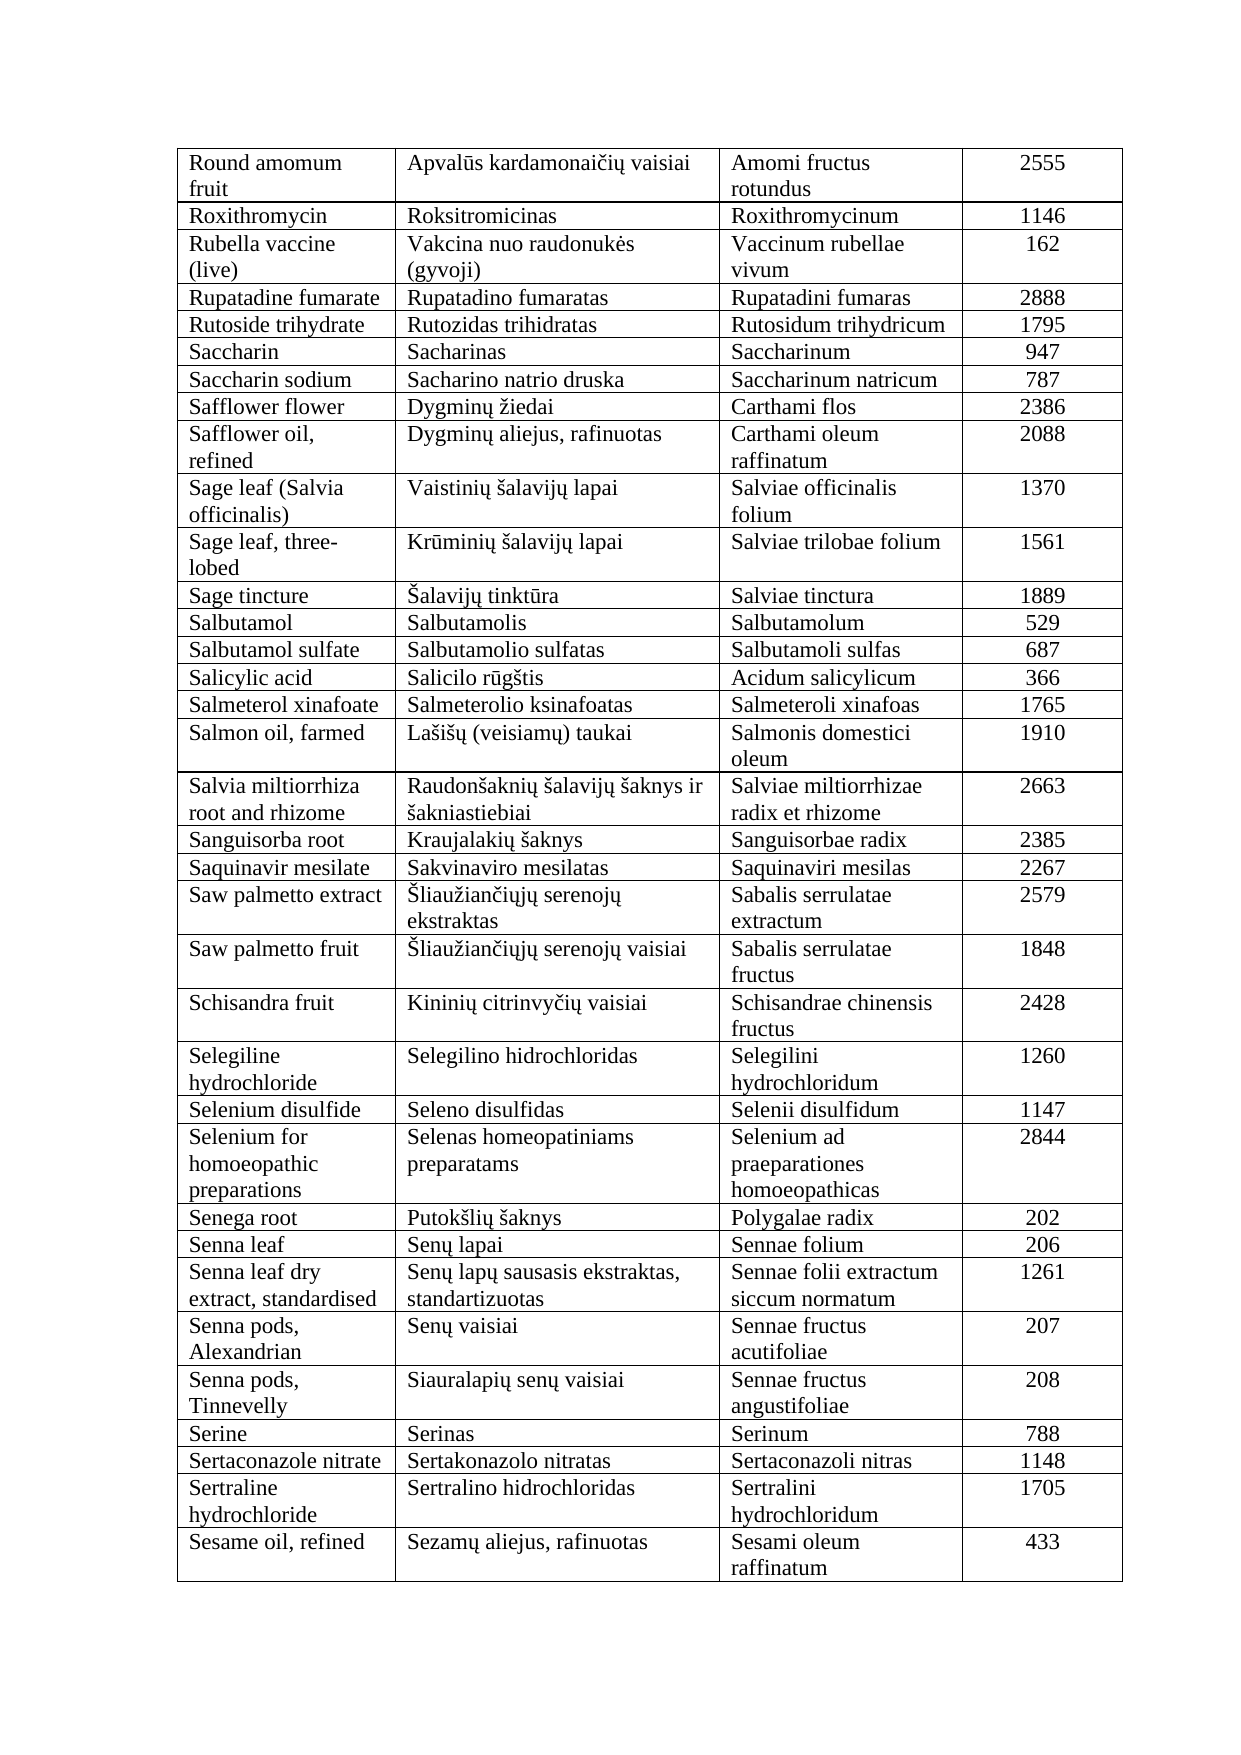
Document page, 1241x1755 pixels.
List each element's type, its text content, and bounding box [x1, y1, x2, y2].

table_cell Sertaconazoli nitras [720, 1447, 962, 1473]
table_cell Sertraline hydrochloride [178, 1474, 395, 1527]
table_cell 1848 [963, 935, 1122, 987]
table_cell Roxithromycin [178, 203, 395, 229]
table_cell Sakvinaviro mesilatas [396, 854, 719, 880]
table_cell Sesami oleum raffinatum [720, 1528, 962, 1581]
table_cell Carthami oleum raffinatum [720, 421, 962, 473]
table_cell Sacharinas [396, 338, 719, 365]
table_cell Salbutamoli sulfas [720, 637, 962, 663]
table_cell Sertaconazole nitrate [178, 1447, 395, 1473]
table_cell Rupatadini fumaras [720, 284, 962, 310]
table_cell Sabalis serrulatae fructus [720, 935, 962, 987]
table_cell 2888 [963, 284, 1122, 310]
table_cell 2385 [963, 826, 1122, 853]
table_cell Rutozidas trihidratas [396, 311, 719, 337]
table_cell 787 [963, 366, 1122, 392]
table_cell Sacharino natrio druska [396, 366, 719, 392]
table_cell Selegiline hydrochloride [178, 1042, 395, 1095]
table_cell 1146 [963, 203, 1122, 229]
table_cell Senų vaisiai [396, 1312, 719, 1365]
table_cell Sabalis serrulatae extractum [720, 881, 962, 934]
table_cell Salbutamol [178, 609, 395, 636]
table_cell Sertralino hidrochloridas [396, 1474, 719, 1527]
table_cell Saquinavir mesilate [178, 854, 395, 880]
table_cell Senna leaf [178, 1231, 395, 1257]
table_cell Schisandra fruit [178, 989, 395, 1041]
table_cell Kininių citrinvyčių vaisiai [396, 989, 719, 1041]
table_cell 2267 [963, 854, 1122, 880]
table_cell 1561 [963, 528, 1122, 581]
table_cell Raudonšaknių šalavijų šaknys ir šakniastiebiai [396, 773, 719, 825]
table_cell 366 [963, 664, 1122, 690]
table_cell Rupatadino fumaratas [396, 284, 719, 310]
table_cell 1261 [963, 1258, 1122, 1311]
table_cell Sesame oil, refined [178, 1528, 395, 1581]
table_cell Selenii disulfidum [720, 1096, 962, 1122]
table_cell 2428 [963, 989, 1122, 1041]
table_cell Sanguisorba root [178, 826, 395, 853]
table_cell Saquinaviri mesilas [720, 854, 962, 880]
table_cell Salviae tinctura [720, 582, 962, 608]
table_cell 2088 [963, 421, 1122, 473]
table_cell Salicylic acid [178, 664, 395, 690]
table_cell 2555 [963, 149, 1122, 201]
table_cell Acidum salicylicum [720, 664, 962, 690]
table_cell Polygalae radix [720, 1204, 962, 1230]
table_cell Selenium ad praeparationes homoeopathicas [720, 1124, 962, 1202]
table_cell Salbutamolio sulfatas [396, 637, 719, 663]
table_cell 2663 [963, 773, 1122, 825]
table_cell 1795 [963, 311, 1122, 337]
table_cell Senega root [178, 1204, 395, 1230]
table_cell Serine [178, 1420, 395, 1446]
table_cell 529 [963, 609, 1122, 636]
table_cell Selenas homeopatiniams preparatams [396, 1124, 719, 1202]
table_cell Sage tincture [178, 582, 395, 608]
table_cell 788 [963, 1420, 1122, 1446]
table_cell Senna pods, Alexandrian [178, 1312, 395, 1365]
table_cell 1705 [963, 1474, 1122, 1527]
table_cell Safflower flower [178, 393, 395, 419]
table_cell Salvia miltiorrhiza root and rhizome [178, 773, 395, 825]
table_cell Salviae miltiorrhizae radix et rhizome [720, 773, 962, 825]
table_cell Saw palmetto fruit [178, 935, 395, 987]
table_cell 2579 [963, 881, 1122, 934]
table_cell 207 [963, 1312, 1122, 1365]
table_cell 1889 [963, 582, 1122, 608]
table_cell Putokšlių šaknys [396, 1204, 719, 1230]
table_cell Sennae folium [720, 1231, 962, 1257]
table_cell Siauralapių senų vaisiai [396, 1366, 719, 1418]
table_cell Kraujalakių šaknys [396, 826, 719, 853]
table_cell Apvalūs kardamonaičių vaisiai [396, 149, 719, 201]
table_cell Senna leaf dry extract, standardised [178, 1258, 395, 1311]
table_cell Selenium disulfide [178, 1096, 395, 1122]
table_cell Saccharin [178, 338, 395, 365]
table_cell Salmeterolio ksinafoatas [396, 691, 719, 718]
table_cell Serinum [720, 1420, 962, 1446]
table_cell Senų lapų sausasis ekstraktas, standartizuotas [396, 1258, 719, 1311]
table_cell Senna pods, Tinnevelly [178, 1366, 395, 1418]
table_cell 1148 [963, 1447, 1122, 1473]
table_cell Šalavijų tinktūra [396, 582, 719, 608]
table_cell 1370 [963, 474, 1122, 527]
table_cell Krūminių šalavijų lapai [396, 528, 719, 581]
table_cell Salbutamolis [396, 609, 719, 636]
table_cell Salbutamol sulfate [178, 637, 395, 663]
table_cell Senų lapai [396, 1231, 719, 1257]
table_cell Vaistinių šalavijų lapai [396, 474, 719, 527]
table_cell Rutosidum trihydricum [720, 311, 962, 337]
table_cell 162 [963, 230, 1122, 282]
table_cell 206 [963, 1231, 1122, 1257]
table_cell Saccharinum [720, 338, 962, 365]
table_cell 202 [963, 1204, 1122, 1230]
table_cell Šliaužiančiųjų serenojų ekstraktas [396, 881, 719, 934]
table_cell Dygminų žiedai [396, 393, 719, 419]
table_cell Rutoside trihydrate [178, 311, 395, 337]
table_cell Dygminų aliejus, rafinuotas [396, 421, 719, 473]
table_cell Lašišų (veisiamų) taukai [396, 719, 719, 771]
table_cell Round amomum fruit [178, 149, 395, 201]
table_cell Sertakonazolo nitratas [396, 1447, 719, 1473]
table_cell Amomi fructus rotundus [720, 149, 962, 201]
table_cell 2844 [963, 1124, 1122, 1202]
table_cell Seleno disulfidas [396, 1096, 719, 1122]
table_cell Sertralini hydrochloridum [720, 1474, 962, 1527]
table_cell Sage leaf (Salvia officinalis) [178, 474, 395, 527]
table_cell 2386 [963, 393, 1122, 419]
table_cell Salviae trilobae folium [720, 528, 962, 581]
table_cell Salmeterol xinafoate [178, 691, 395, 718]
table_cell 433 [963, 1528, 1122, 1581]
table_cell Sennae folii extractum siccum normatum [720, 1258, 962, 1311]
table_cell Saccharin sodium [178, 366, 395, 392]
table_cell Saw palmetto extract [178, 881, 395, 934]
table_cell Vaccinum rubellae vivum [720, 230, 962, 282]
table_cell Rubella vaccine (live) [178, 230, 395, 282]
table_cell Selenium for homoeopathic preparations [178, 1124, 395, 1202]
table_cell Selegilini hydrochloridum [720, 1042, 962, 1095]
table_cell Rupatadine fumarate [178, 284, 395, 310]
table_cell Selegilino hidrochloridas [396, 1042, 719, 1095]
table_cell Sezamų aliejus, rafinuotas [396, 1528, 719, 1581]
table_cell Salmon oil, farmed [178, 719, 395, 771]
table_cell Carthami flos [720, 393, 962, 419]
table_cell Salmeteroli xinafoas [720, 691, 962, 718]
table_cell 687 [963, 637, 1122, 663]
table_cell 947 [963, 338, 1122, 365]
table_cell 1765 [963, 691, 1122, 718]
table_cell Sage leaf, three-lobed [178, 528, 395, 581]
table_cell Vakcina nuo raudonukės (gyvoji) [396, 230, 719, 282]
table_cell Šliaužiančiųjų serenojų vaisiai [396, 935, 719, 987]
table_cell Schisandrae chinensis fructus [720, 989, 962, 1041]
table_cell Sennae fructus angustifoliae [720, 1366, 962, 1418]
table_cell Saccharinum natricum [720, 366, 962, 392]
table_cell Salviae officinalis folium [720, 474, 962, 527]
table_cell Serinas [396, 1420, 719, 1446]
table_cell Sanguisorbae radix [720, 826, 962, 853]
table_cell Salmonis domestici oleum [720, 719, 962, 771]
table_cell Safflower oil, refined [178, 421, 395, 473]
table_cell Salicilo rūgštis [396, 664, 719, 690]
table_cell Sennae fructus acutifoliae [720, 1312, 962, 1365]
table_cell 208 [963, 1366, 1122, 1418]
table_cell Salbutamolum [720, 609, 962, 636]
table_cell 1910 [963, 719, 1122, 771]
table_cell Roksitromicinas [396, 203, 719, 229]
table_cell 1260 [963, 1042, 1122, 1095]
table_cell Roxithromycinum [720, 203, 962, 229]
table_cell 1147 [963, 1096, 1122, 1122]
